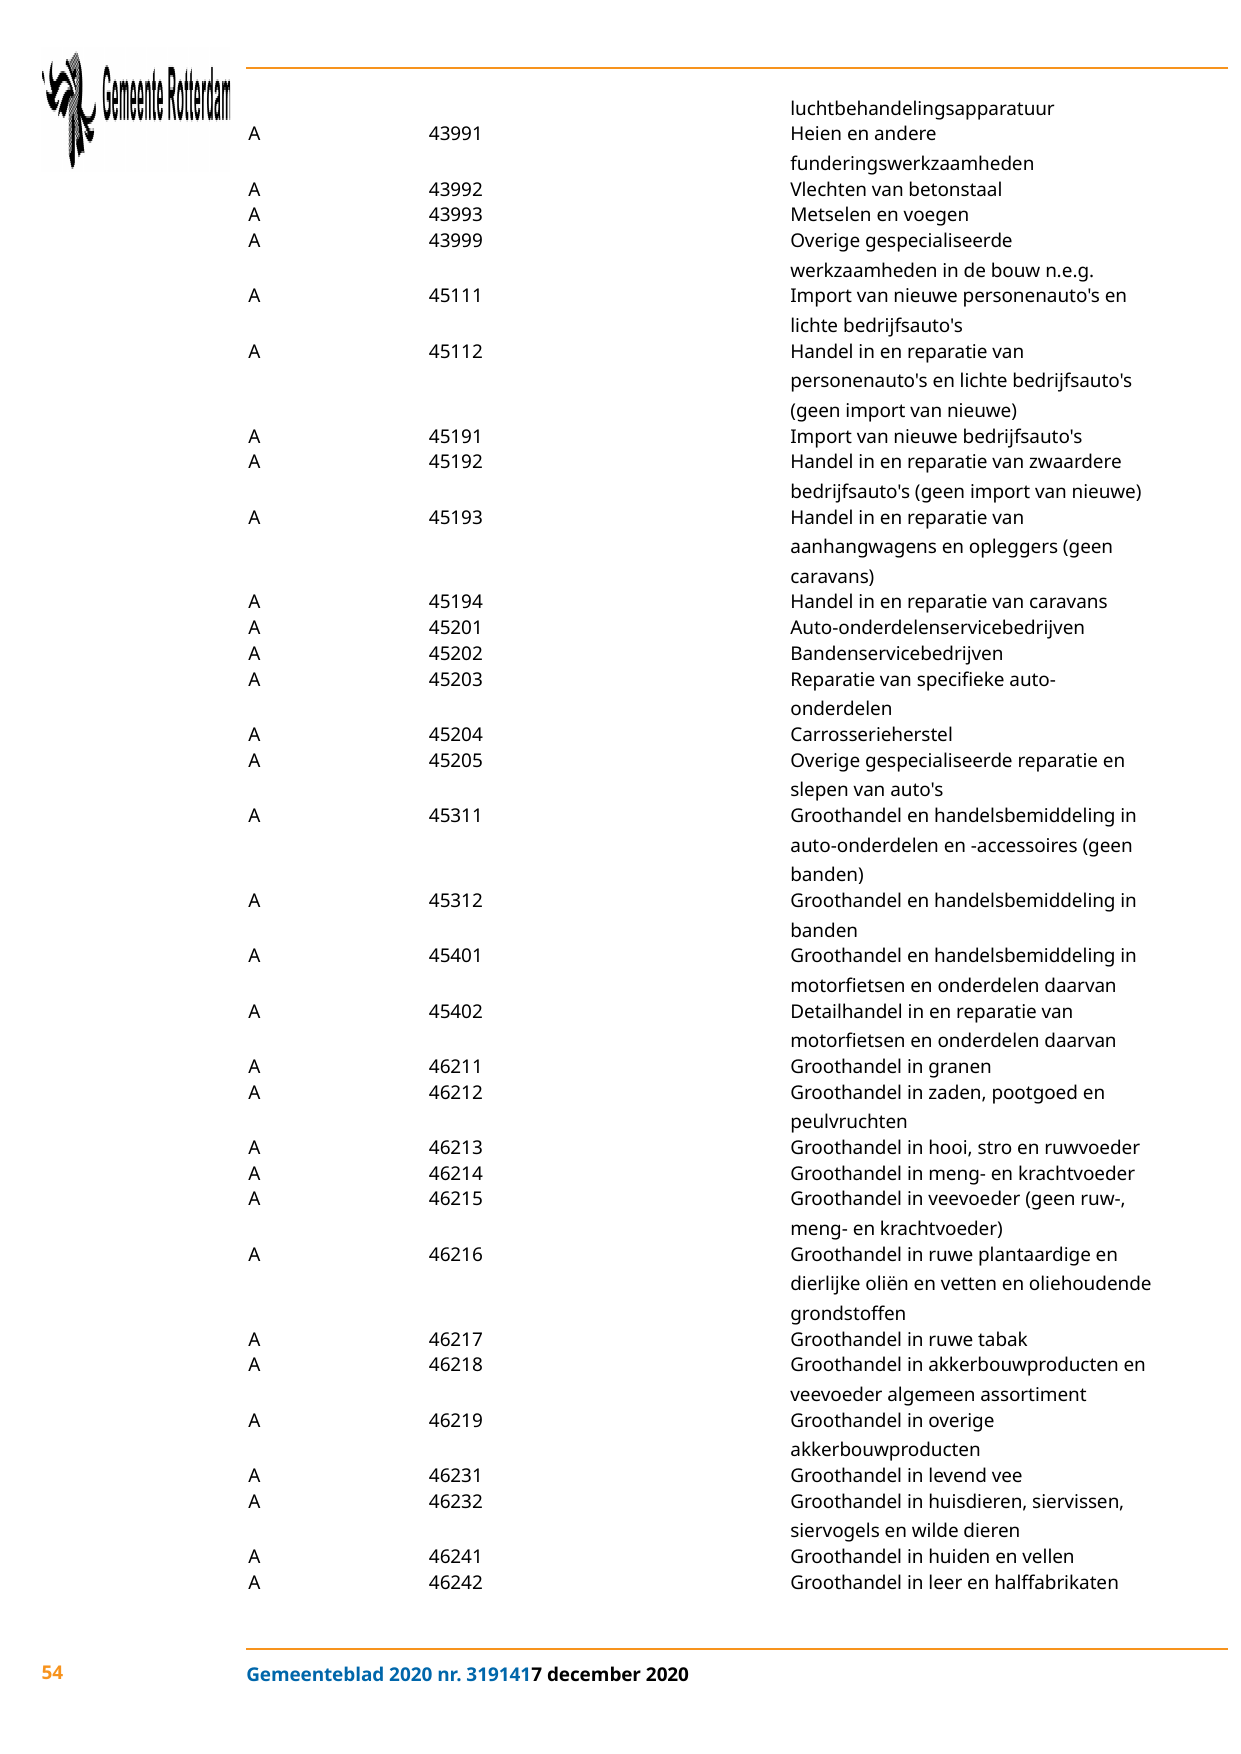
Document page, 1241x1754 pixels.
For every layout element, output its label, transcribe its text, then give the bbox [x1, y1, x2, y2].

table_cell Handel in en reparatie van personenauto's en lichte bedrijfsauto's (geen import van nieuwe) [790, 338, 1152, 423]
table_cell Overige gespecialiseerde werkzaamheden in de bouw n.e.g. [790, 227, 1152, 283]
table_cell 45401 [429, 943, 790, 998]
table_cell 45194 [429, 589, 790, 614]
table_cell A [248, 227, 429, 283]
table_cell Groothandel en handelsbemiddeling in banden [790, 887, 1152, 942]
table_cell A [248, 943, 429, 998]
table_cell 46219 [429, 1407, 790, 1462]
table_cell A [248, 1134, 429, 1160]
table_cell A [248, 1241, 429, 1326]
table_cell A [248, 504, 429, 589]
table_cell 43999 [429, 227, 790, 283]
table_cell [248, 95, 429, 121]
table_cell Groothandel in huiden en vellen [790, 1543, 1152, 1569]
table_cell 45201 [429, 615, 790, 640]
table_cell Import van nieuwe personenauto's en lichte bedrijfsauto's [790, 283, 1152, 338]
table_cell 45112 [429, 338, 790, 423]
table_cell A [248, 1326, 429, 1352]
table_cell 43992 [429, 176, 790, 202]
table_cell Groothandel in zaden, pootgoed en peulvruchten [790, 1079, 1152, 1134]
table_cell 46217 [429, 1326, 790, 1352]
table_cell 45193 [429, 504, 790, 589]
table_cell 45203 [429, 666, 790, 721]
table_cell 43991 [429, 121, 790, 176]
table_cell Auto-onderdelenservicebedrijven [790, 615, 1152, 640]
table_cell A [248, 802, 429, 887]
table_cell Groothandel in granen [790, 1053, 1152, 1079]
table_cell A [248, 449, 429, 504]
table_cell A [248, 1543, 429, 1569]
table_cell Groothandel in akkerbouwproducten en veevoeder algemeen assortiment [790, 1352, 1152, 1407]
table_cell 45192 [429, 449, 790, 504]
table_cell 45191 [429, 423, 790, 448]
table_cell 45204 [429, 721, 790, 747]
table_cell A [248, 1160, 429, 1186]
table_cell A [248, 640, 429, 666]
table_cell 46215 [429, 1186, 790, 1241]
table_cell Metselen en voegen [790, 202, 1152, 227]
table_cell A [248, 887, 429, 942]
table_cell Groothandel en handelsbemiddeling in motorfietsen en onderdelen daarvan [790, 943, 1152, 998]
table_cell A [248, 423, 429, 448]
table_cell Groothandel in levend vee [790, 1462, 1152, 1488]
table_cell A [248, 202, 429, 227]
table_cell Bandenservicebedrijven [790, 640, 1152, 666]
table_cell A [248, 1053, 429, 1079]
table_cell Handel in en reparatie van zwaardere bedrijfsauto's (geen import van nieuwe) [790, 449, 1152, 504]
table_cell 45311 [429, 802, 790, 887]
table_cell Groothandel in hooi, stro en ruwvoeder [790, 1134, 1152, 1160]
table_cell A [248, 666, 429, 721]
table_cell 45312 [429, 887, 790, 942]
table_cell A [248, 1569, 429, 1595]
table_cell A [248, 176, 429, 202]
table_cell 46242 [429, 1569, 790, 1595]
table_cell Vlechten van betonstaal [790, 176, 1152, 202]
table_cell Groothandel in ruwe plantaardige en dierlijke oliën en vetten en oliehoudende grondstoffen [790, 1241, 1152, 1326]
table_cell A [248, 283, 429, 338]
table_cell 46216 [429, 1241, 790, 1326]
table_cell 46212 [429, 1079, 790, 1134]
table_cell [429, 95, 790, 121]
table_cell Import van nieuwe bedrijfsauto's [790, 423, 1152, 448]
picture [41, 47, 231, 172]
table_cell 46213 [429, 1134, 790, 1160]
table_cell Groothandel in overige akkerbouwproducten [790, 1407, 1152, 1462]
table_cell Carrosserieherstel [790, 721, 1152, 747]
table_cell A [248, 615, 429, 640]
table_cell A [248, 1488, 429, 1543]
table_cell A [248, 747, 429, 802]
table_cell luchtbehandelingsapparatuur [790, 95, 1152, 121]
table_cell A [248, 589, 429, 614]
table_cell 45202 [429, 640, 790, 666]
table_cell A [248, 998, 429, 1053]
table_cell 46231 [429, 1462, 790, 1488]
table_cell 46218 [429, 1352, 790, 1407]
table_cell Groothandel in ruwe tabak [790, 1326, 1152, 1352]
table_cell A [248, 1186, 429, 1241]
table_cell Overige gespecialiseerde reparatie en slepen van auto's [790, 747, 1152, 802]
table_cell A [248, 121, 429, 176]
table_cell 46241 [429, 1543, 790, 1569]
table_cell A [248, 1462, 429, 1488]
table_cell Groothandel in huisdieren, siervissen, siervogels en wilde dieren [790, 1488, 1152, 1543]
table_cell Handel in en reparatie van aanhangwagens en opleggers (geen caravans) [790, 504, 1152, 589]
table_cell Groothandel in meng- en krachtvoeder [790, 1160, 1152, 1186]
table_cell A [248, 1407, 429, 1462]
table_cell Reparatie van specifieke auto-onderdelen [790, 666, 1152, 721]
table_cell 45111 [429, 283, 790, 338]
table_cell Groothandel in leer en halffabrikaten [790, 1569, 1152, 1595]
table_cell A [248, 721, 429, 747]
table_cell Detailhandel in en reparatie van motorfietsen en onderdelen daarvan [790, 998, 1152, 1053]
table_cell Groothandel en handelsbemiddeling in auto-onderdelen en -accessoires (geen banden) [790, 802, 1152, 887]
table_cell 46232 [429, 1488, 790, 1543]
table_cell A [248, 1352, 429, 1407]
table_cell 46214 [429, 1160, 790, 1186]
table_cell 43993 [429, 202, 790, 227]
table_cell Groothandel in veevoeder (geen ruw-, meng- en krachtvoeder) [790, 1186, 1152, 1241]
table_cell Handel in en reparatie van caravans [790, 589, 1152, 614]
table_cell Heien en andere funderingswerkzaamheden [790, 121, 1152, 176]
table_cell 45402 [429, 998, 790, 1053]
table_cell A [248, 1079, 429, 1134]
table_cell 45205 [429, 747, 790, 802]
table_cell 46211 [429, 1053, 790, 1079]
table_cell A [248, 338, 429, 423]
